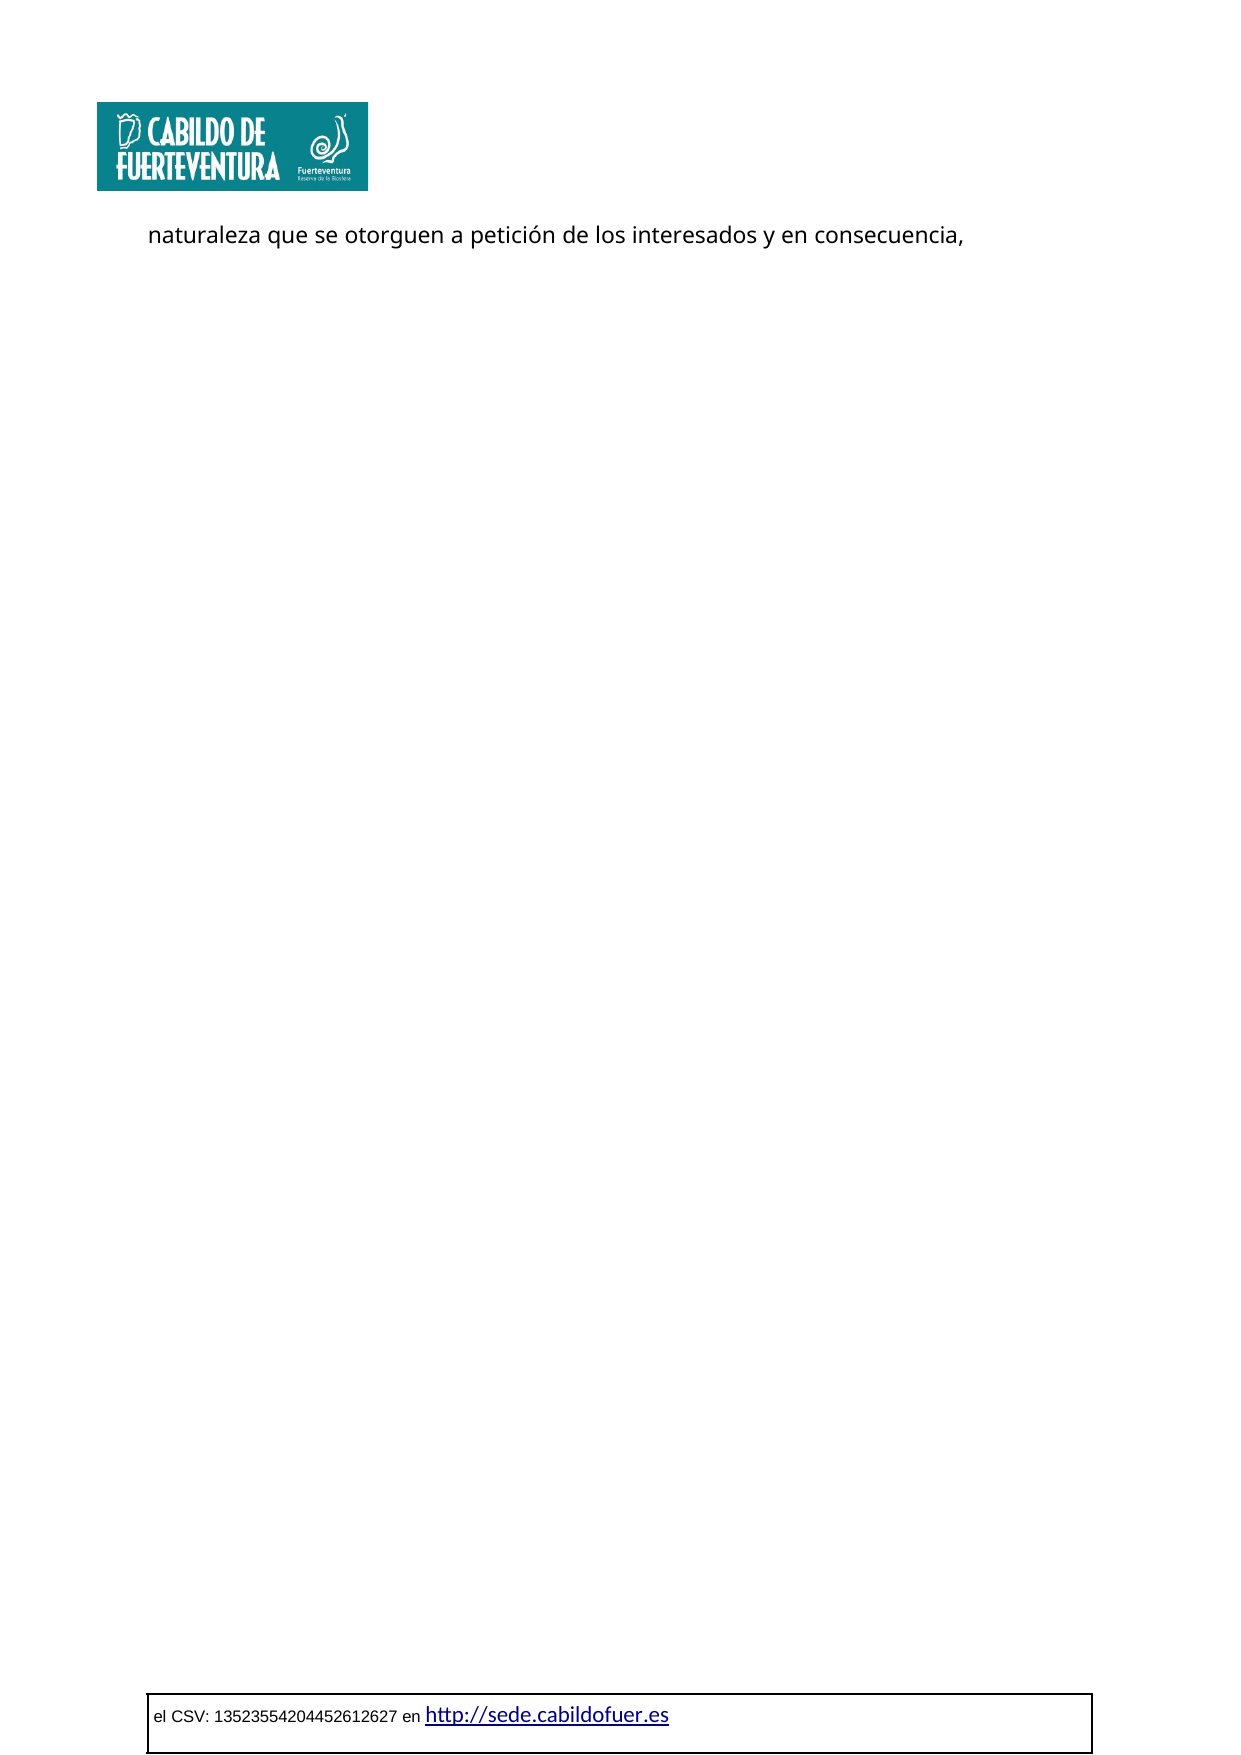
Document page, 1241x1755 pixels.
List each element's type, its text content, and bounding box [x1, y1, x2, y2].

list naturaleza que se otorguen a petición de los interesados y en consecuencia, [104, 219, 1093, 250]
